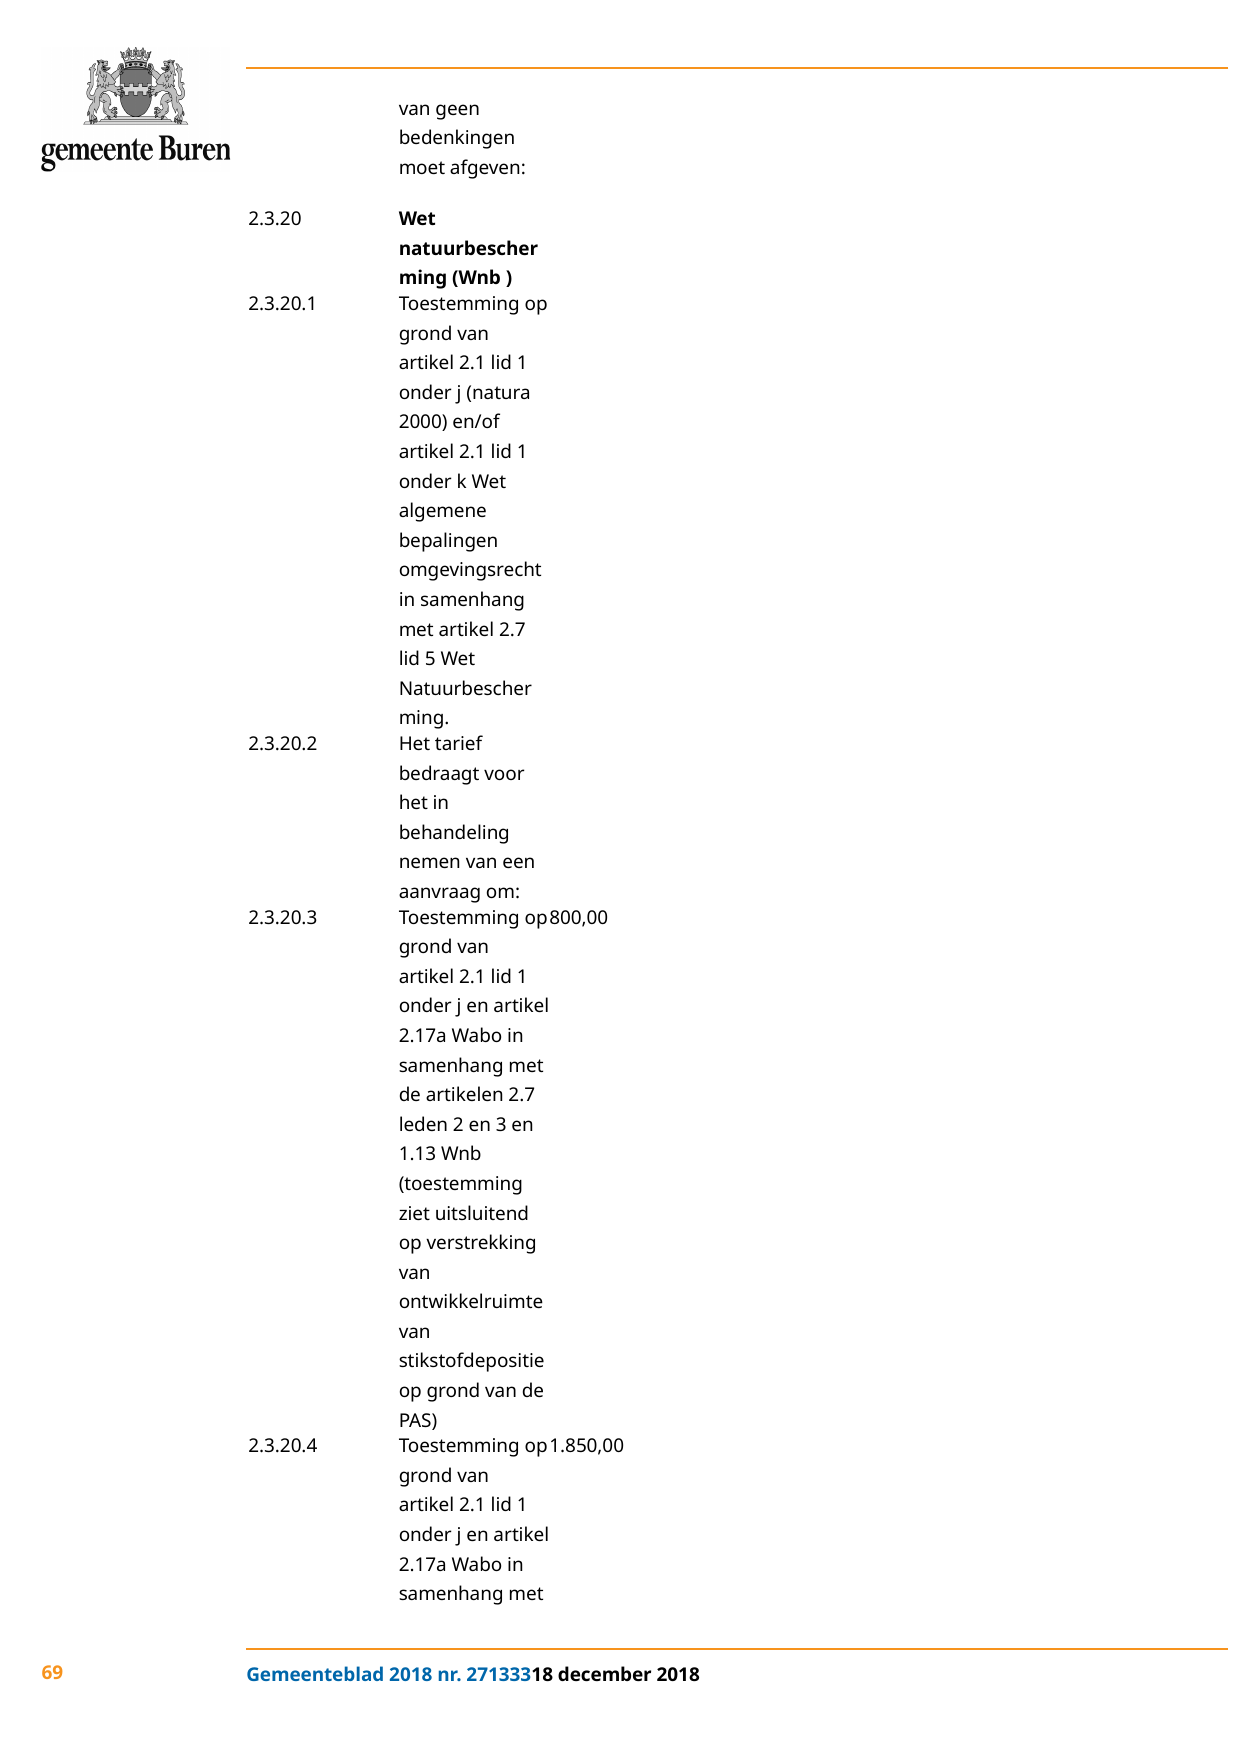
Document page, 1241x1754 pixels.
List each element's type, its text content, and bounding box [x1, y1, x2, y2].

table_cell [248, 95, 398, 180]
table_cell Toestemming op grond van artikel 2.1 lid 1 onder j en artikel 2.17a Wabo in samenhang met de artikelen 2.7 leden 2 en 3 en 1.13 Wnb (toestemming ziet uitsluitend op verstrekking van ontwikkelruimte van stikstofdepositie op grond van de PAS) [399, 904, 549, 1432]
table_cell 2.3.20 [248, 205, 398, 290]
table_cell [399, 180, 549, 205]
table_cell 2.3.20.1 [248, 290, 398, 730]
table_cell [549, 180, 700, 205]
table_cell Toestemming op grond van artikel 2.1 lid 1 onder j en artikel 2.17a Wabo in samenhang met [399, 1433, 549, 1606]
table_cell [549, 290, 700, 730]
table_cell van geen bedenkingen moet afgeven: [399, 95, 549, 180]
table_cell [549, 730, 700, 904]
table_cell 2.3.20.4 [248, 1433, 398, 1606]
table_cell 2.3.20.2 [248, 730, 398, 904]
table_cell 800,00 [549, 904, 700, 1432]
table_cell 1.850,00 [549, 1433, 700, 1606]
table_cell [248, 180, 398, 205]
table_cell Toestemming op grond van artikel 2.1 lid 1 onder j (natura 2000) en/of artikel 2.1 lid 1 onder k Wet algemene bepalingen omgevingsrecht in samenhang met artikel 2.7 lid 5 Wet Natuurbescherming. [399, 290, 549, 730]
table_cell [549, 95, 700, 180]
table_cell Wet natuurbescherming (Wnb ) [399, 205, 549, 290]
table_cell Het tarief bedraagt voor het in behandeling nemen van een aanvraag om: [399, 730, 549, 904]
table_cell [549, 205, 700, 290]
table_cell 2.3.20.3 [248, 904, 398, 1432]
picture [41, 47, 231, 172]
